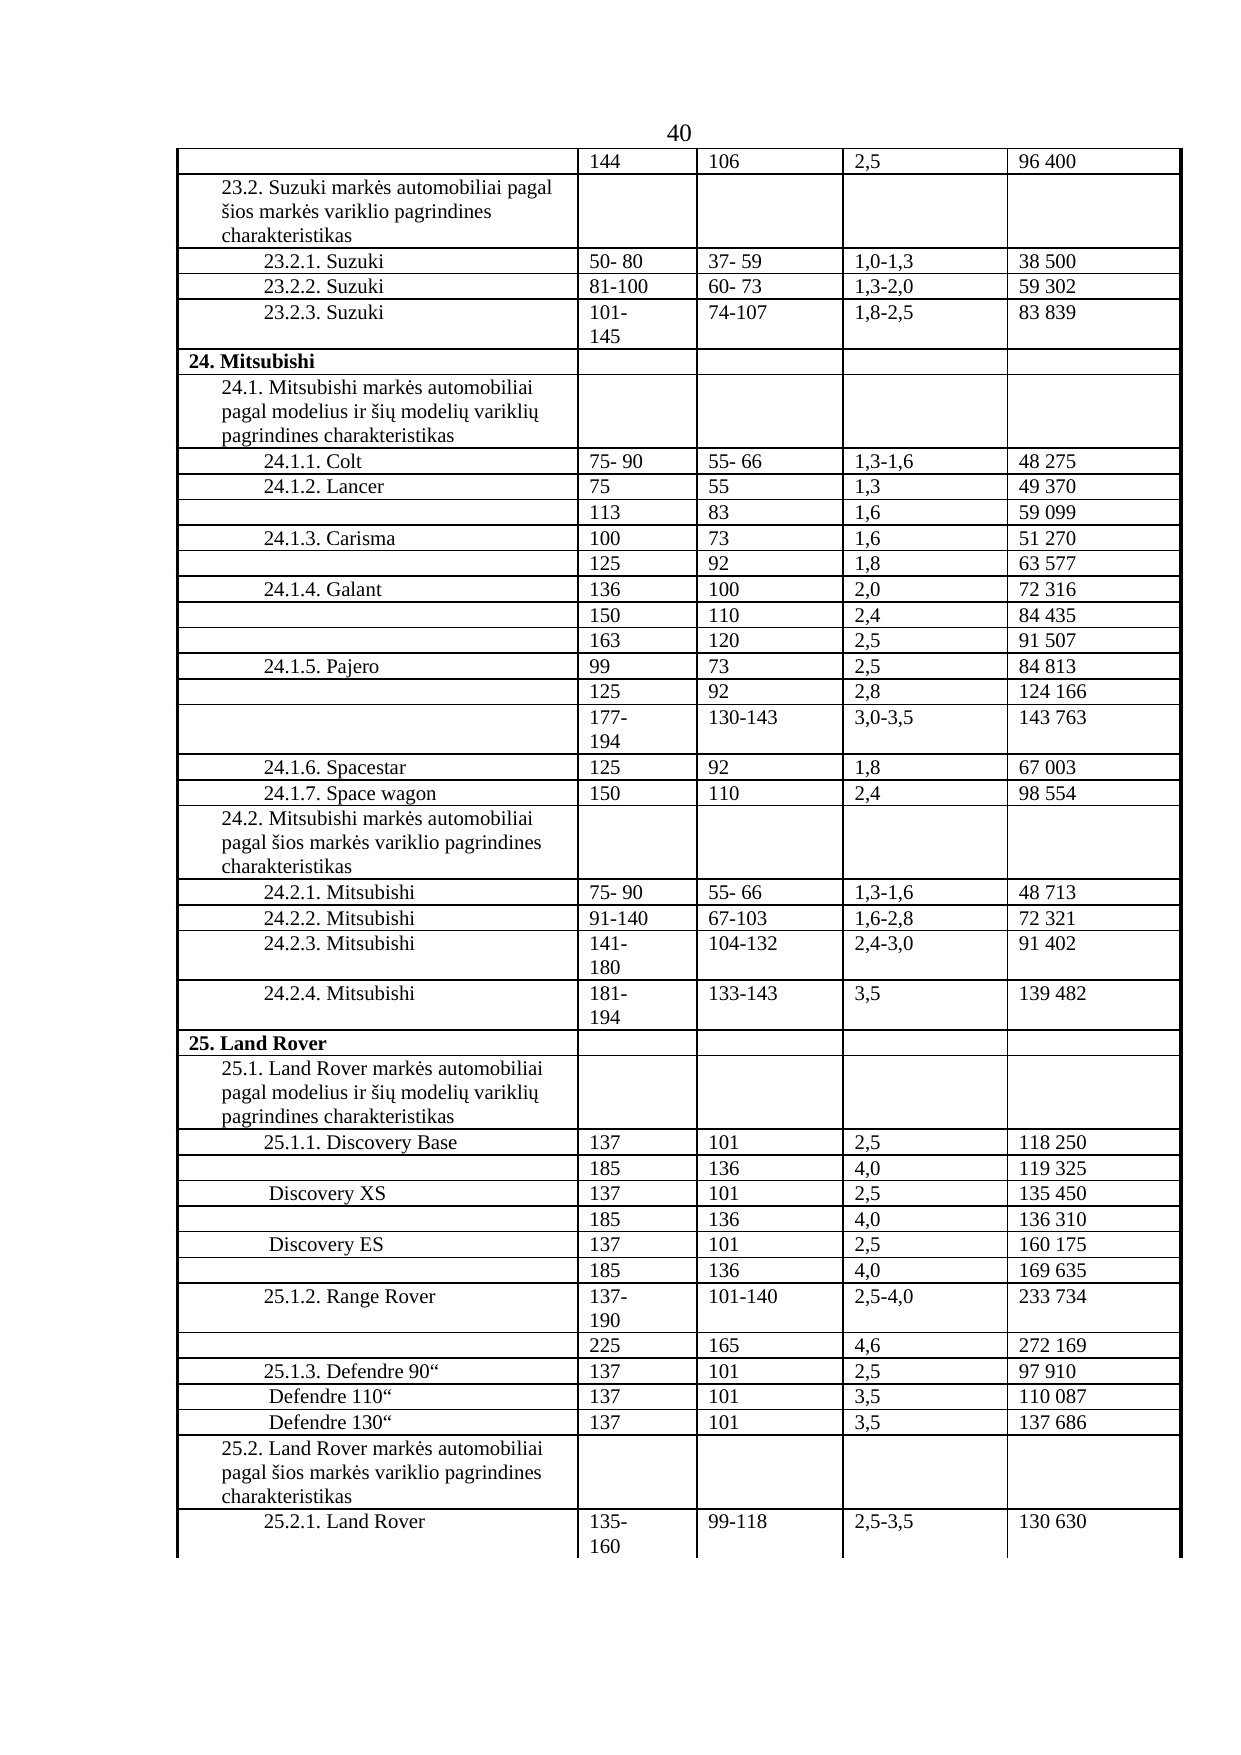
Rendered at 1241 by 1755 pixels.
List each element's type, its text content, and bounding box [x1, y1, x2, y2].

table_cell 25.1.3. Defendre 90“ [179, 1359, 577, 1383]
table_cell 72 316 [1008, 577, 1179, 601]
table_cell 23.2. Suzuki markės automobiliai pagal šios markės variklio pagrindines charakteristikas [179, 175, 577, 247]
table_cell 2,5 [844, 1232, 1007, 1256]
table_cell 133-143 [698, 981, 842, 1029]
table_cell [698, 175, 842, 247]
table_cell 150 [579, 781, 696, 804]
table_cell 136 [698, 1207, 842, 1231]
table_cell [179, 680, 577, 703]
table_cell 99-118 [698, 1510, 842, 1558]
table_cell 101 [698, 1410, 842, 1434]
table_cell 101-145 [579, 300, 696, 348]
table_cell 136 310 [1008, 1207, 1179, 1231]
table_cell 100 [698, 577, 842, 601]
table_cell 48 275 [1008, 449, 1179, 473]
table_cell 75 [579, 475, 696, 498]
table_cell [698, 1056, 842, 1128]
table_cell [579, 375, 696, 447]
table_cell 55 [698, 475, 842, 498]
table_cell 3,5 [844, 981, 1007, 1029]
table_cell [179, 1207, 577, 1231]
table_cell [1008, 806, 1179, 878]
table_cell 24.2. Mitsubishi markės automobiliai pagal šios markės variklio pagrindines charakteristikas [179, 806, 577, 878]
table_cell 23.2.1. Suzuki [179, 249, 577, 273]
table_cell 50- 80 [579, 249, 696, 273]
table_cell 113 [579, 500, 696, 524]
table_cell 141-180 [579, 931, 696, 979]
table_cell 2,5-3,5 [844, 1510, 1007, 1558]
table_cell 37- 59 [698, 249, 842, 273]
table_cell 24.2.2. Mitsubishi [179, 906, 577, 929]
table_cell 24.2.4. Mitsubishi [179, 981, 577, 1029]
table_cell 91 507 [1008, 628, 1179, 652]
table_cell 1,0-1,3 [844, 249, 1007, 273]
table_cell [698, 806, 842, 878]
table_cell 136 [579, 577, 696, 601]
table_cell [1008, 375, 1179, 447]
table_cell 25.1.2. Range Rover [179, 1284, 577, 1332]
table_cell 24.1.4. Galant [179, 577, 577, 601]
table_cell 125 [579, 755, 696, 779]
table_cell 75- 90 [579, 449, 696, 473]
table_cell 4,0 [844, 1258, 1007, 1282]
table_cell 137 [579, 1130, 696, 1154]
table_cell [1008, 175, 1179, 247]
table_cell 137 [579, 1410, 696, 1434]
table_cell 144 [579, 149, 696, 173]
table_cell 25. Land Rover [179, 1031, 577, 1054]
table_cell Defendre 110“ [179, 1385, 577, 1408]
table_cell 163 [579, 628, 696, 652]
table_cell 75- 90 [579, 880, 696, 904]
table_cell 2,5 [844, 654, 1007, 678]
table_cell 23.2.2. Suzuki [179, 274, 577, 298]
table_cell 67 003 [1008, 755, 1179, 779]
table_cell 2,5 [844, 628, 1007, 652]
table_cell 177-194 [579, 705, 696, 753]
table_cell 1,6-2,8 [844, 906, 1007, 929]
table_cell 181-194 [579, 981, 696, 1029]
table_cell 24.1.3. Carisma [179, 526, 577, 550]
table_cell 137 [579, 1181, 696, 1205]
table_cell 160 175 [1008, 1232, 1179, 1256]
table_cell 1,3-1,6 [844, 449, 1007, 473]
table_cell [579, 806, 696, 878]
table_cell 1,8-2,5 [844, 300, 1007, 348]
table_cell 2,0 [844, 577, 1007, 601]
table_cell 2,4 [844, 603, 1007, 627]
table_cell 49 370 [1008, 475, 1179, 498]
table_cell 67-103 [698, 906, 842, 929]
table_cell 137 [579, 1385, 696, 1408]
table_cell Discovery ES [179, 1232, 577, 1256]
table_cell 24.1.1. Colt [179, 449, 577, 473]
table_cell [179, 1156, 577, 1179]
table_cell 2,5 [844, 1359, 1007, 1383]
table_cell 169 635 [1008, 1258, 1179, 1282]
table_cell 101 [698, 1181, 842, 1205]
table_cell 1,8 [844, 755, 1007, 779]
table_cell 101 [698, 1130, 842, 1154]
table_cell 4,0 [844, 1207, 1007, 1231]
table_cell [179, 628, 577, 652]
table_cell 24.1.2. Lancer [179, 475, 577, 498]
table_cell 110 [698, 781, 842, 804]
table_cell 185 [579, 1207, 696, 1231]
table_cell 130 630 [1008, 1510, 1179, 1558]
table_cell 4,6 [844, 1333, 1007, 1357]
table_cell [179, 500, 577, 524]
table_cell 119 325 [1008, 1156, 1179, 1179]
table_cell [179, 551, 577, 575]
table_cell 25.1.1. Discovery Base [179, 1130, 577, 1154]
table_cell 81-100 [579, 274, 696, 298]
table_cell [179, 603, 577, 627]
table_cell [698, 1031, 842, 1054]
table_cell 136 [698, 1258, 842, 1282]
table_cell [1008, 1031, 1179, 1054]
table_cell 2,5 [844, 1130, 1007, 1154]
table_cell 2,5 [844, 1181, 1007, 1205]
table_cell 24.2.3. Mitsubishi [179, 931, 577, 979]
table_cell 38 500 [1008, 249, 1179, 273]
table_cell [179, 149, 577, 173]
table_cell 84 435 [1008, 603, 1179, 627]
table_cell 3,5 [844, 1385, 1007, 1408]
table_cell [844, 375, 1007, 447]
table_cell 92 [698, 755, 842, 779]
table_cell [1008, 350, 1179, 373]
table_cell 135 450 [1008, 1181, 1179, 1205]
table_cell 24.1.6. Spacestar [179, 755, 577, 779]
table_cell 63 577 [1008, 551, 1179, 575]
table_cell 25.1. Land Rover markės automobiliai pagal modelius ir šių modelių variklių pagrindines charakteristikas [179, 1056, 577, 1128]
table_cell 137 [579, 1359, 696, 1383]
table_cell 24.1. Mitsubishi markės automobiliai pagal modelius ir šių modelių variklių pagrindines charakteristikas [179, 375, 577, 447]
table_cell 110 087 [1008, 1385, 1179, 1408]
table_cell 4,0 [844, 1156, 1007, 1179]
table_cell 24.2.1. Mitsubishi [179, 880, 577, 904]
table_cell [579, 1436, 696, 1508]
table_cell [844, 1031, 1007, 1054]
table_cell 185 [579, 1156, 696, 1179]
table_cell 1,3-1,6 [844, 880, 1007, 904]
table_cell 2,5 [844, 149, 1007, 173]
table_cell [179, 1333, 577, 1357]
table_cell [1008, 1056, 1179, 1128]
table_cell 125 [579, 551, 696, 575]
table_cell 99 [579, 654, 696, 678]
table_cell 118 250 [1008, 1130, 1179, 1154]
table_cell 124 166 [1008, 680, 1179, 703]
table_cell 59 302 [1008, 274, 1179, 298]
table_cell 104-132 [698, 931, 842, 979]
table_cell 185 [579, 1258, 696, 1282]
table_cell 55- 66 [698, 449, 842, 473]
table_cell 97 910 [1008, 1359, 1179, 1383]
table_cell Defendre 130“ [179, 1410, 577, 1434]
table_cell 23.2.3. Suzuki [179, 300, 577, 348]
table_cell 24.1.7. Space wagon [179, 781, 577, 804]
table_cell 83 [698, 500, 842, 524]
table_cell 25.2.1. Land Rover [179, 1510, 577, 1558]
table_cell 83 839 [1008, 300, 1179, 348]
table_cell 139 482 [1008, 981, 1179, 1029]
table_cell 137 686 [1008, 1410, 1179, 1434]
table_cell 84 813 [1008, 654, 1179, 678]
table_cell Discovery XS [179, 1181, 577, 1205]
table_cell 101 [698, 1385, 842, 1408]
table_cell 92 [698, 680, 842, 703]
table_cell [179, 705, 577, 753]
table_cell 3,5 [844, 1410, 1007, 1434]
table_cell 143 763 [1008, 705, 1179, 753]
table_cell 101 [698, 1232, 842, 1256]
table_cell 2,5-4,0 [844, 1284, 1007, 1332]
table_cell [179, 1258, 577, 1282]
table_cell 1,6 [844, 526, 1007, 550]
table_cell 125 [579, 680, 696, 703]
table_cell 1,8 [844, 551, 1007, 575]
table_cell 1,6 [844, 500, 1007, 524]
table_cell [844, 350, 1007, 373]
table_cell [844, 1436, 1007, 1508]
table_cell 3,0-3,5 [844, 705, 1007, 753]
table_cell 96 400 [1008, 149, 1179, 173]
table_cell [579, 350, 696, 373]
table_cell [698, 1436, 842, 1508]
table_cell 110 [698, 603, 842, 627]
table_cell 130-143 [698, 705, 842, 753]
table_cell 59 099 [1008, 500, 1179, 524]
table_cell [844, 175, 1007, 247]
table_cell [844, 1056, 1007, 1128]
table_cell 137-190 [579, 1284, 696, 1332]
table_cell 98 554 [1008, 781, 1179, 804]
table_cell [844, 806, 1007, 878]
table_cell 272 169 [1008, 1333, 1179, 1357]
table_cell 92 [698, 551, 842, 575]
table_cell 74-107 [698, 300, 842, 348]
table_cell 55- 66 [698, 880, 842, 904]
table_cell 120 [698, 628, 842, 652]
table_cell 233 734 [1008, 1284, 1179, 1332]
table_cell 60- 73 [698, 274, 842, 298]
table_cell 24.1.5. Pajero [179, 654, 577, 678]
table_cell 2,4 [844, 781, 1007, 804]
table_cell 137 [579, 1232, 696, 1256]
table_cell 91 402 [1008, 931, 1179, 979]
table_cell [698, 375, 842, 447]
table_cell 2,4-3,0 [844, 931, 1007, 979]
table_cell [1008, 1436, 1179, 1508]
table_cell 101 [698, 1359, 842, 1383]
table_cell 2,8 [844, 680, 1007, 703]
table_cell 72 321 [1008, 906, 1179, 929]
table_cell 91-140 [579, 906, 696, 929]
table_cell [579, 1056, 696, 1128]
table_cell 165 [698, 1333, 842, 1357]
table_cell 25.2. Land Rover markės automobiliai pagal šios markės variklio pagrindines charakteristikas [179, 1436, 577, 1508]
table_cell 225 [579, 1333, 696, 1357]
table_cell 136 [698, 1156, 842, 1179]
table_cell [579, 1031, 696, 1054]
table_cell [698, 350, 842, 373]
table_cell 51 270 [1008, 526, 1179, 550]
table_cell 150 [579, 603, 696, 627]
table_cell 73 [698, 654, 842, 678]
table_cell 1,3-2,0 [844, 274, 1007, 298]
table_cell [579, 175, 696, 247]
table_cell 135-160 [579, 1510, 696, 1558]
table_cell 1,3 [844, 475, 1007, 498]
table_cell 100 [579, 526, 696, 550]
table_cell 48 713 [1008, 880, 1179, 904]
table_cell 73 [698, 526, 842, 550]
table_cell 101-140 [698, 1284, 842, 1332]
table_cell 106 [698, 149, 842, 173]
table_cell 24. Mitsubishi [179, 350, 577, 373]
